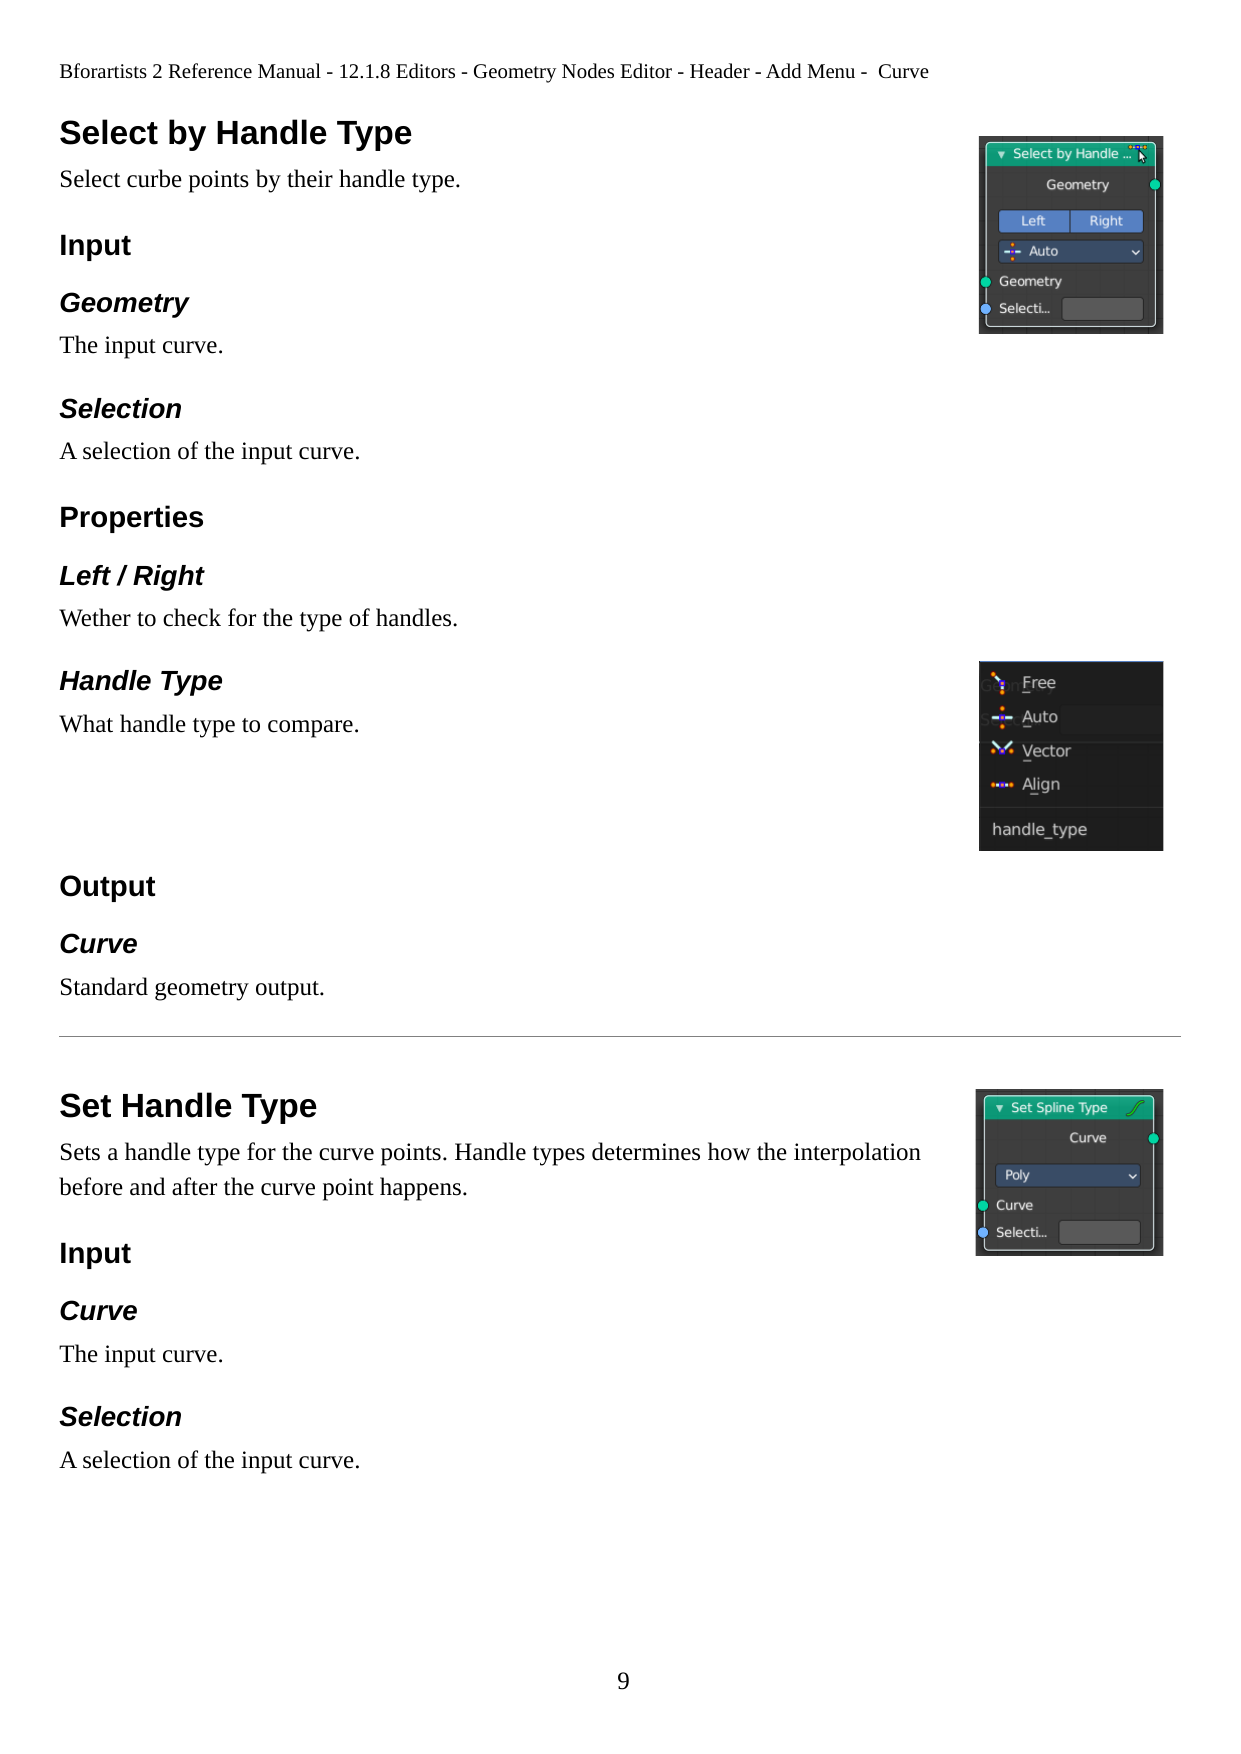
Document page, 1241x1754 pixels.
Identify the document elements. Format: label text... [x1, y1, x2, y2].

subtitle Input [59, 1236, 1181, 1269]
subtitle Output [59, 869, 1181, 903]
text Standard geometry output. [59, 972, 1181, 1001]
text A selection of the input curve. [59, 436, 1181, 465]
subtitle Handle Type [59, 665, 979, 697]
subtitle Properties [59, 500, 1181, 534]
text Select curbe points by their handle type. [59, 164, 978, 192]
picture [979, 661, 1164, 851]
subtitle Selection [59, 392, 1181, 424]
subtitle Select by Handle Type [59, 113, 1181, 151]
subtitle Curve [59, 928, 1181, 960]
subtitle Curve [59, 1294, 1181, 1326]
text A selection of the input curve. [59, 1445, 1181, 1473]
text Sets a handle type for the curve points. Handle types determines how the interpolation before and after the curve point happens. [59, 1137, 975, 1201]
text What handle type to compare. [59, 709, 979, 738]
subtitle Set Handle Type [59, 1086, 1181, 1125]
subtitle Selection [59, 1400, 1181, 1432]
picture [975, 1089, 1164, 1256]
subtitle Left / Right [59, 559, 1181, 591]
subtitle [1164, 665, 1181, 697]
picture [978, 136, 1164, 334]
text The input curve. [59, 331, 1181, 359]
subtitle [1164, 227, 1181, 261]
subtitle Input [59, 227, 978, 261]
subtitle [1164, 286, 1181, 318]
text The input curve. [59, 1339, 1181, 1367]
text Wether to check for the type of handles. [59, 603, 1181, 632]
subtitle Geometry [59, 286, 978, 318]
